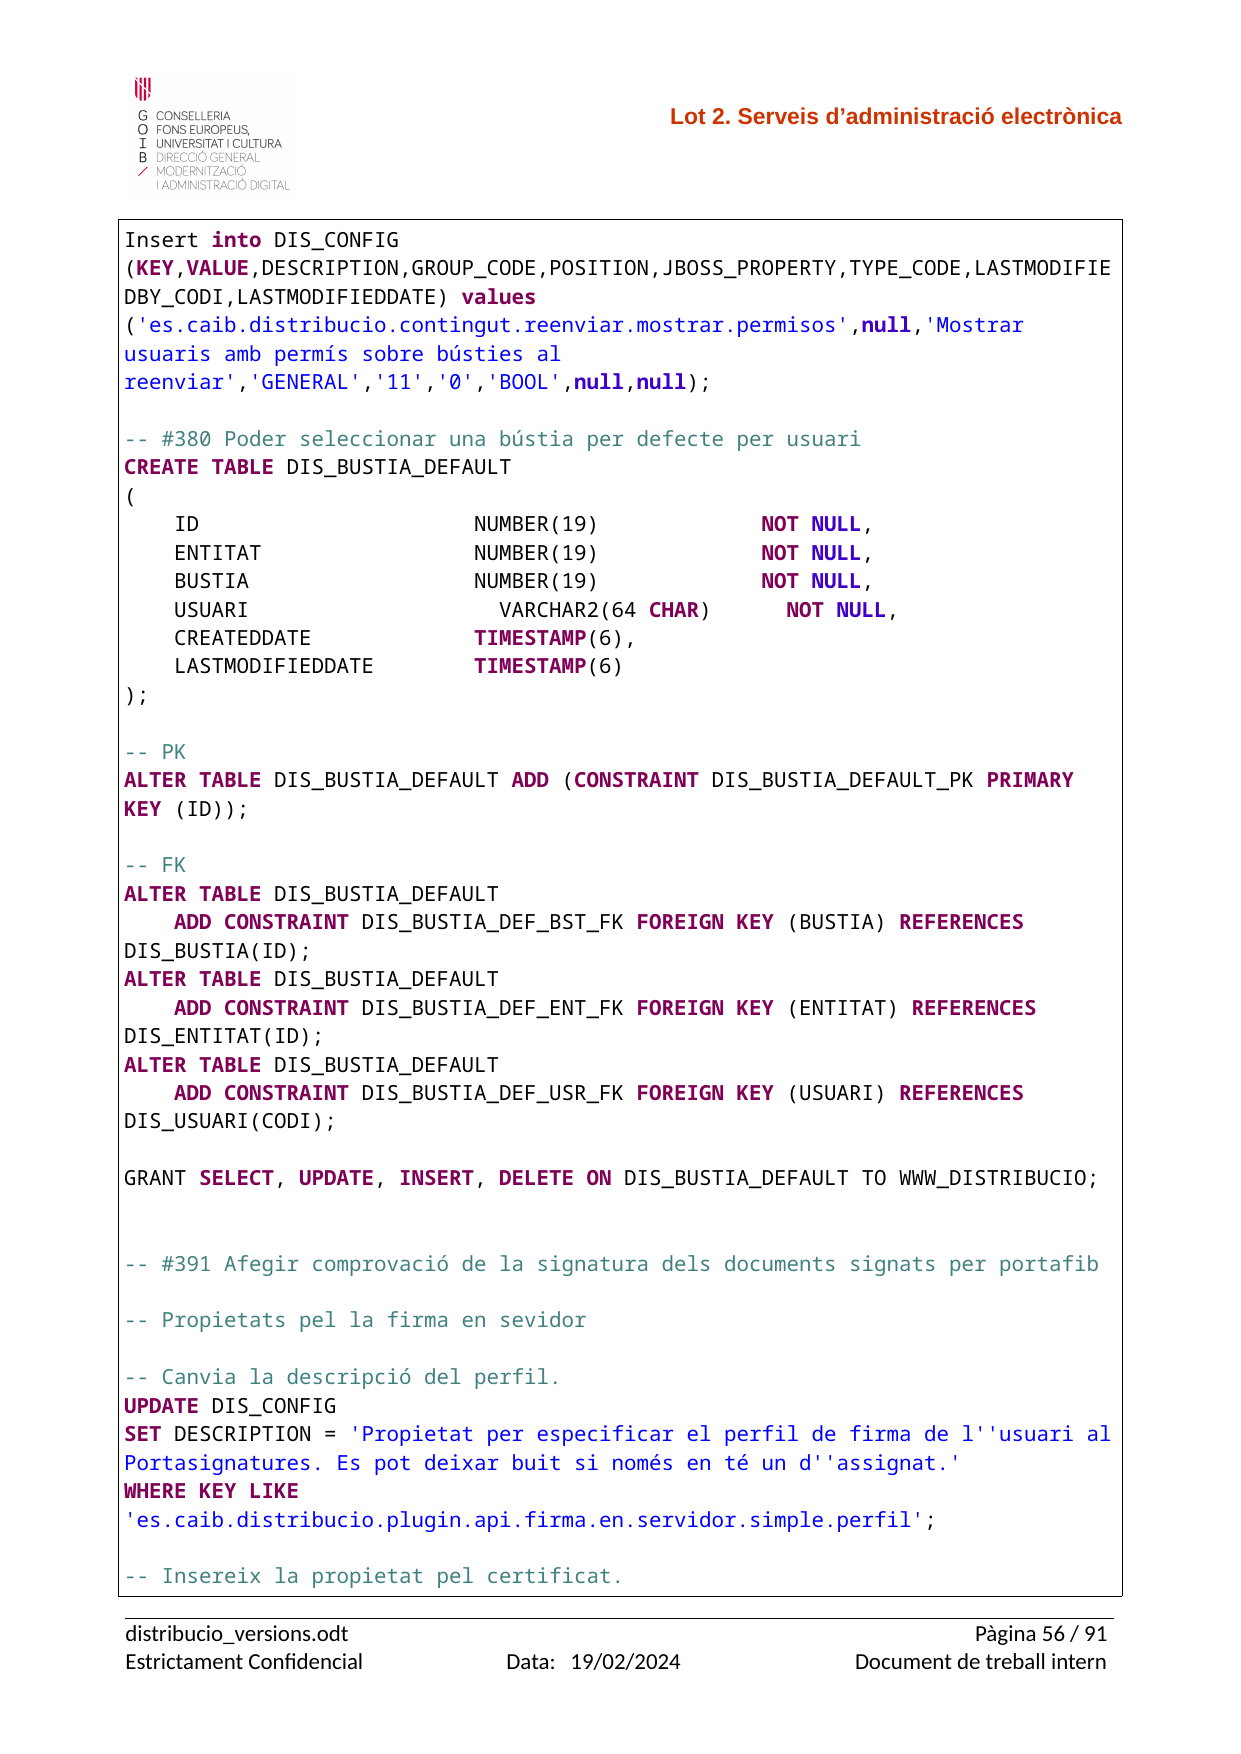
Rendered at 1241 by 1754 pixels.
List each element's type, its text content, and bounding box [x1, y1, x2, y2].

picture [126, 70, 299, 197]
table_header Insert into DIS_CONFIG (KEY,VALUE,DESCRIPTION,GROUP_CODE,POSITION,JBOSS_PROPERTY,TYPE_CODE,LASTMODIFIEDBY_CODI,LASTMODIFIEDDATE) values ('es.caib.distribucio.contingut.reenviar.mostrar.permisos',null,'Mostrar usuaris amb permís sobre bústies al reenviar','GENERAL','11','0','BOOL',null,null); -- #380 Poder seleccionar una bústia per defecte per usuari CREATE TABLE DIS_BUSTIA_DEFAULT ( ID NUMBER(19) NOT NULL, ENTITAT NUMBER(19) NOT NULL, BUSTIA NUMBER(19) NOT NULL, USUARI VARCHAR2(64 CHAR) NOT NULL, CREATEDDATE TIMESTAMP(6), LASTMODIFIEDDATE TIMESTAMP(6) ); -- PK ALTER TABLE DIS_BUSTIA_DEFAULT ADD (CONSTRAINT DIS_BUSTIA_DEFAULT_PK PRIMARY KEY (ID)); -- FK ALTER TABLE DIS_BUSTIA_DEFAULT ADD CONSTRAINT DIS_BUSTIA_DEF_BST_FK FOREIGN KEY (BUSTIA) REFERENCES DIS_BUSTIA(ID); ALTER TABLE DIS_BUSTIA_DEFAULT ADD CONSTRAINT DIS_BUSTIA_DEF_ENT_FK FOREIGN KEY (ENTITAT) REFERENCES DIS_ENTITAT(ID); ALTER TABLE DIS_BUSTIA_DEFAULT ADD CONSTRAINT DIS_BUSTIA_DEF_USR_FK FOREIGN KEY (USUARI) REFERENCES DIS_USUARI(CODI); GRANT SELECT, UPDATE, INSERT, DELETE ON DIS_BUSTIA_DEFAULT TO WWW_DISTRIBUCIO; -- #391 Afegir comprovació de la signatura dels documents signats per portafib -- Propietats pel la firma en sevidor -- Canvia la descripció del perfil. UPDATE DIS_CONFIG SET DESCRIPTION = 'Propietat per especificar el perfil de firma de l''usuari al Portasignatures. Es pot deixar buit si només en té un d''assignat.' WHERE KEY LIKE 'es.caib.distribucio.plugin.api.firma.en.servidor.simple.perfil'; -- Insereix la propietat pel certificat. [119, 220, 1122, 1596]
